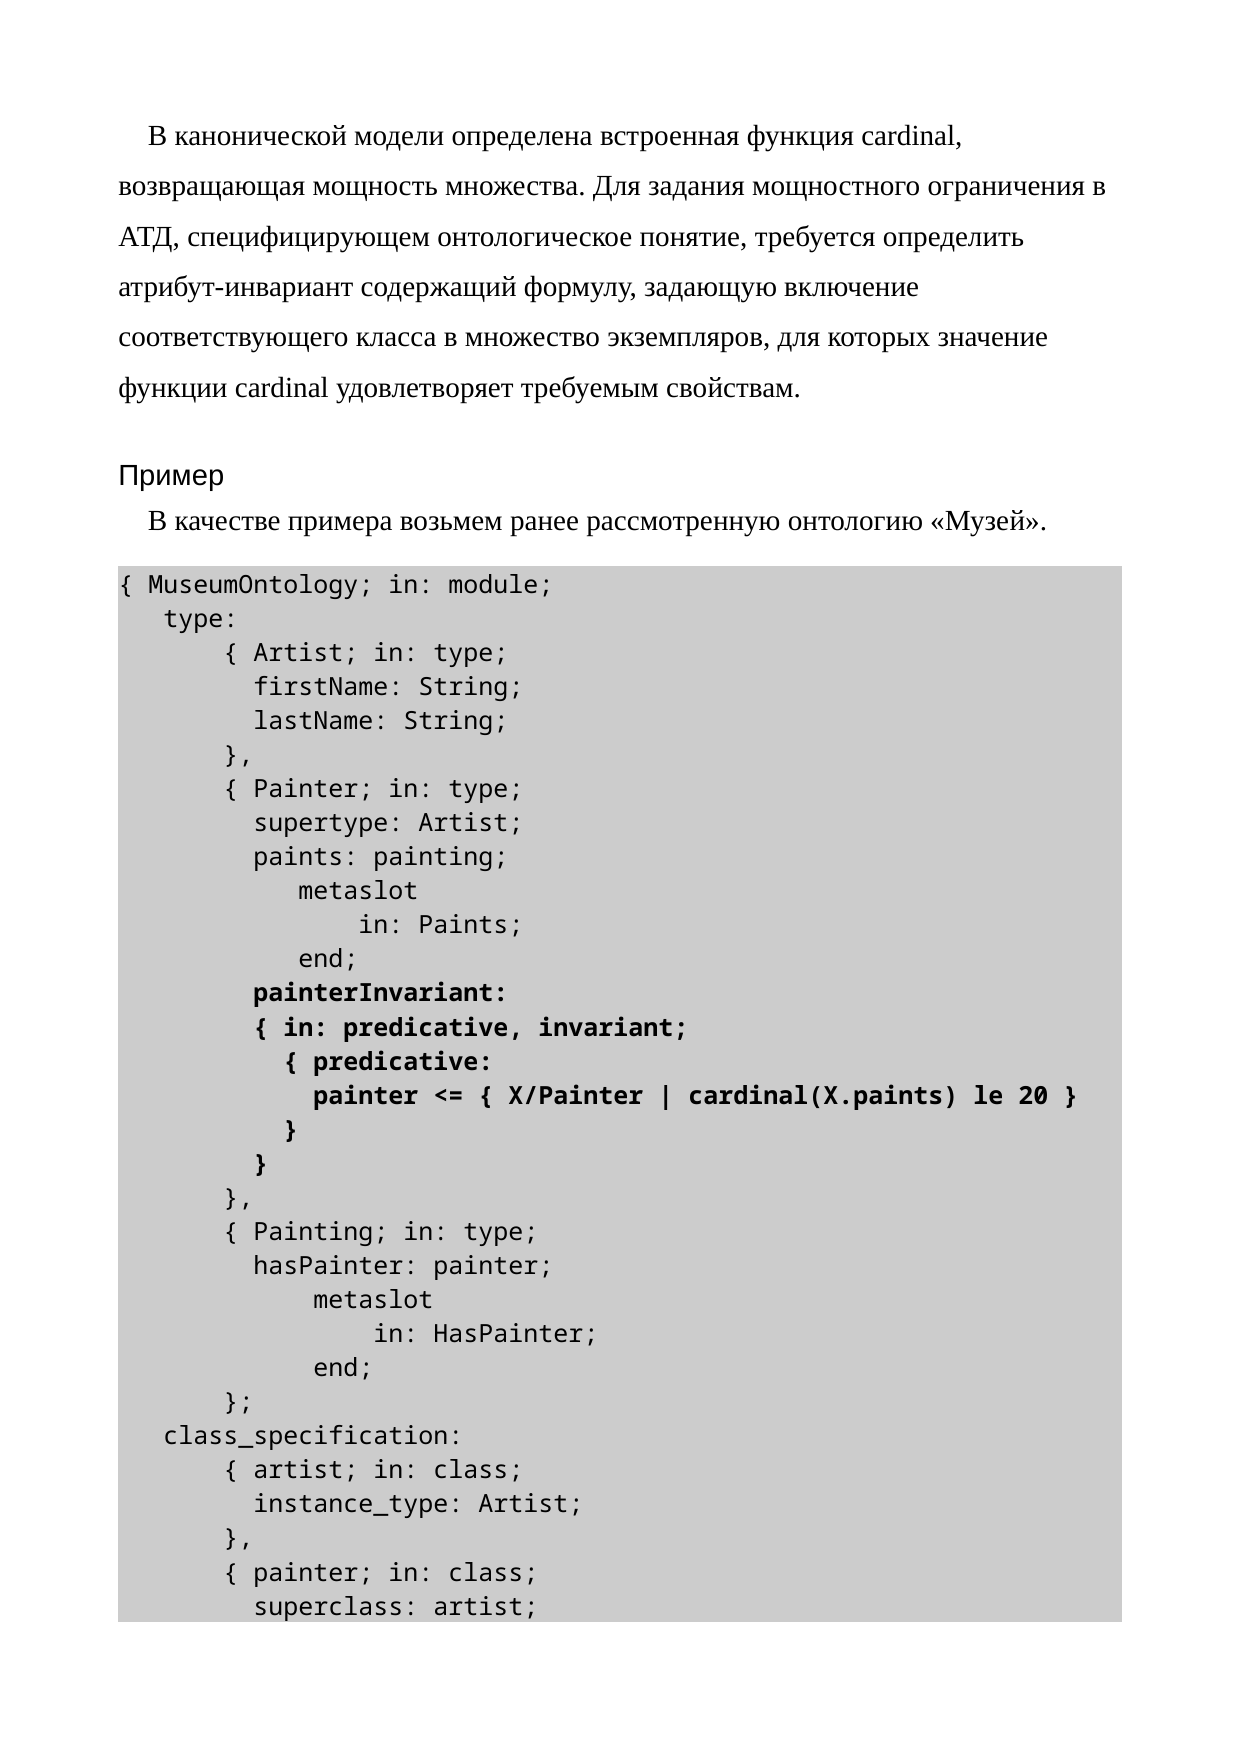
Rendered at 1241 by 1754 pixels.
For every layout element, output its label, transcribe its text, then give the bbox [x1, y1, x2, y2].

text В качестве примера возьмем ранее рассмотренную онтологию «Музей». [118, 503, 1122, 537]
title Пример [118, 457, 1122, 491]
text { MuseumOntology; in: module; type: { Artist; in: type; firstName: String; lastName: String; }, { Painter; in: type; supertype: Artist; paints: painting; metaslot in: Paints; end; painterInvariant: { in: predicative, invariant; { predicative: painter <= { X/Painter | cardinal(X.paints) le 20 } } } }, { Painting; in: type; hasPainter: painter; metaslot in: HasPainter; end; }; class_specification: { artist; in: class; instance_type: Artist; }, { painter; in: class; superclass: artist; [118, 566, 1122, 1622]
text В канонической модели определена встроенная функция cardinal, возвращающая мощность множества. Для задания мощностного ограничения в АТД, специфицирующем онтологическое понятие, требуется определить атрибут-инвариант содержащий формулу, задающую включение соответствующего класса в множество экземпляров, для которых значение функции cardinal удовлетворяет требуемым свойствам. [118, 118, 1122, 403]
